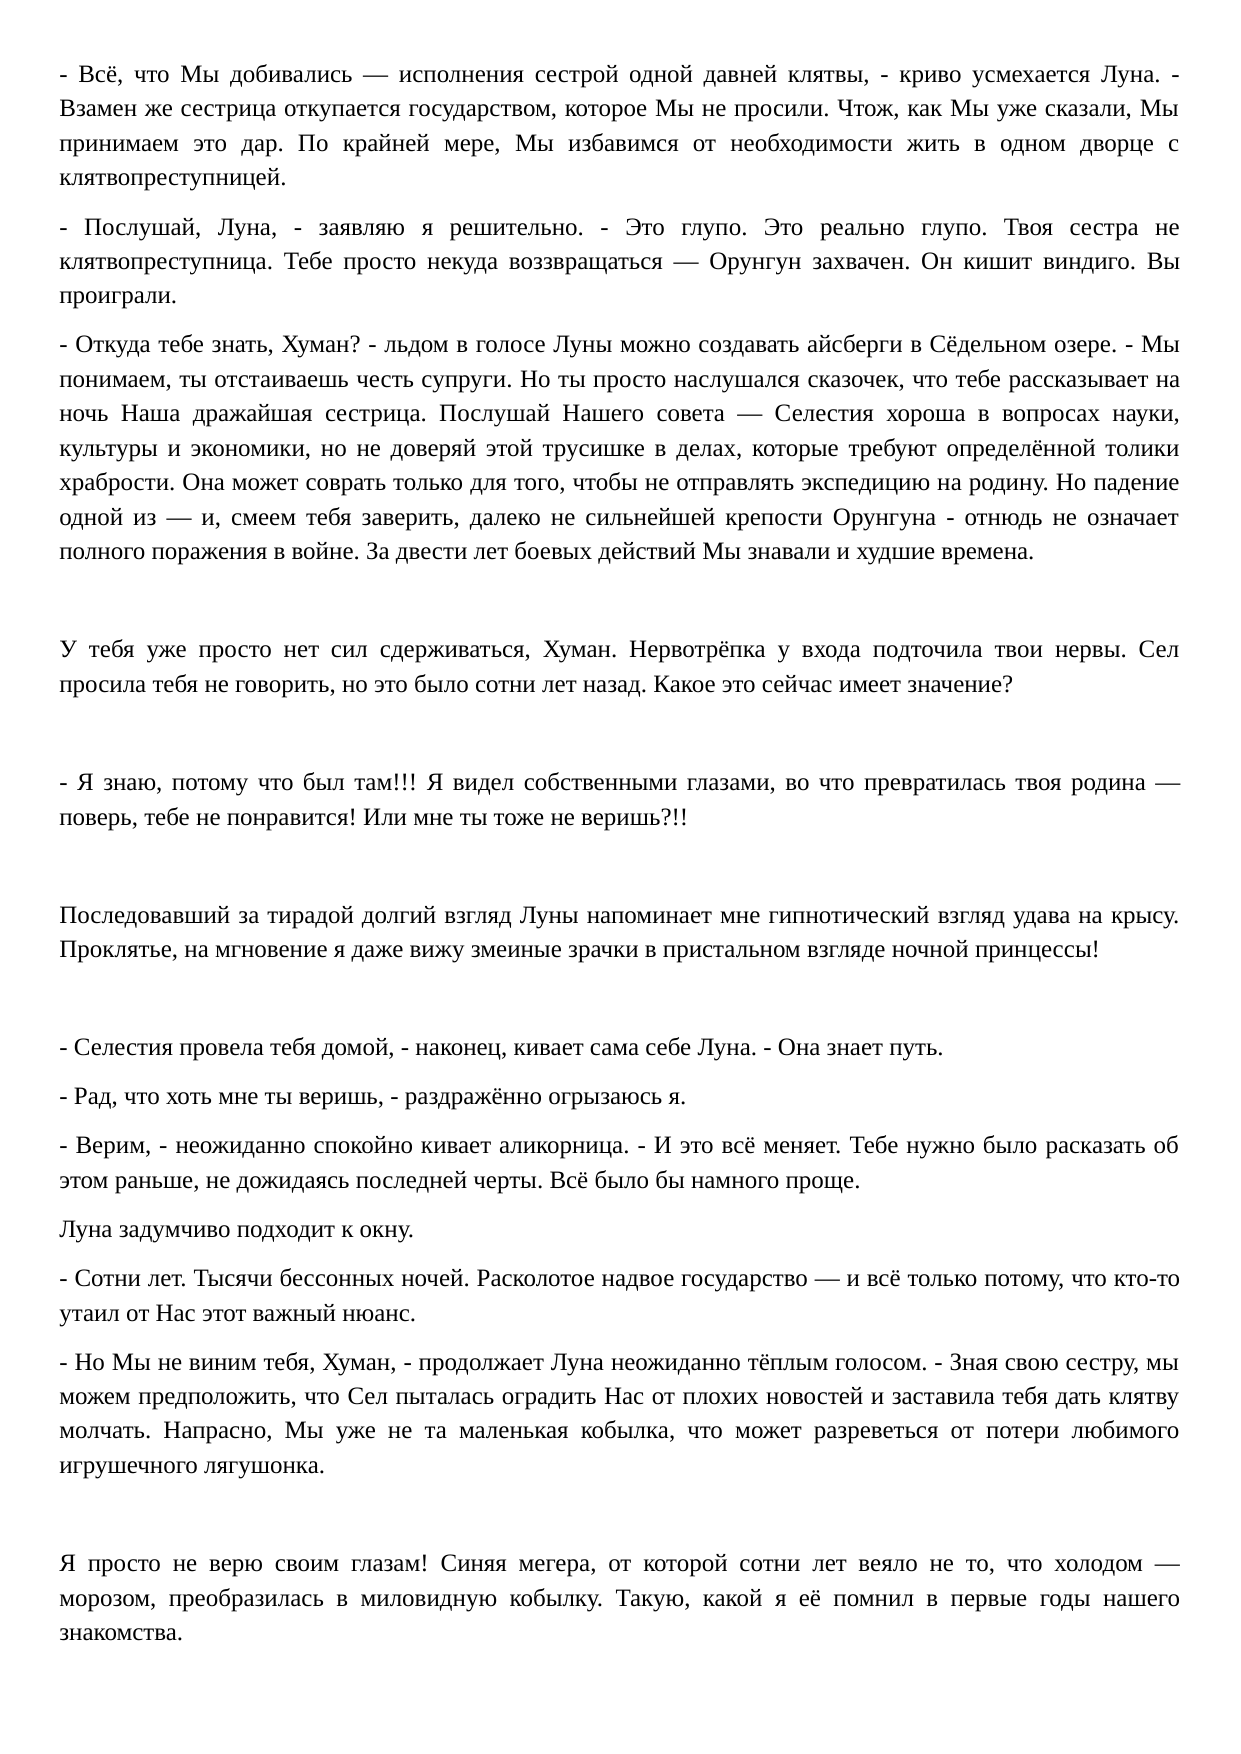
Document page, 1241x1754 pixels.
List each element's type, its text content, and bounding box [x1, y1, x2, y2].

text У тебя уже просто нет сил сдерживаться, Хуман. Нервотрёпка у входа подточила твои нервы. Сел просила тебя не говорить, но это было сотни лет назад. Какое это сейчас имеет значение? [59, 634, 1181, 698]
text - Рад, что хоть мне ты веришь, - раздражённо огрызаюсь я. [59, 1081, 1181, 1110]
text - Селестия провела тебя домой, - наконец, кивает сама себе Луна. - Она знает путь. [59, 1032, 1181, 1061]
text Последовавший за тирадой долгий взгляд Луны напоминает мне гипнотический взгляд удава на крысу. Проклятье, на мгновение я даже вижу змеиные зрачки в пристальном взгляде ночной принцессы! [59, 900, 1181, 963]
text Я просто не верю своим глазам! Синяя мегера, от которой сотни лет веяло не то, что холодом — морозом, преобразилась в миловидную кобылку. Такую, какой я её помнил в первые годы нашего знакомства. [59, 1548, 1181, 1646]
text - Сотни лет. Тысячи бессонных ночей. Расколотое надвое государство — и всё только потому, что кто-то утаил от Нас этот важный нюанс. [59, 1263, 1181, 1326]
text - Верим, - неожиданно спокойно кивает аликорница. - И это всё меняет. Тебе нужно было расказать об этом раньше, не дожидаясь последней черты. Всё было бы намного проще. [59, 1131, 1181, 1194]
text Луна задумчиво подходит к окну. [59, 1214, 1181, 1243]
text - Я знаю, потому что был там!!! Я видел собственными глазами, во что превратилась твоя родина — поверь, тебе не понравится! Или мне ты тоже не веришь?!! [59, 767, 1181, 830]
text - Послушай, Луна, - заявляю я решительно. - Это глупо. Это реально глупо. Твоя сестра не клятвопреступница. Тебе просто некуда воззвращаться — Орунгун захвачен. Он кишит виндиго. Вы проиграли. [59, 212, 1181, 309]
text - Откуда тебе знать, Хуман? - льдом в голосе Луны можно создавать айсберги в Сёдельном озере. - Мы понимаем, ты отстаиваешь честь супруги. Но ты просто наслушался сказочек, что тебе рассказывает на ночь Наша дражайшая сестрица. Послушай Нашего совета — Селестия хороша в вопросах науки, культуры и экономики, но не доверяй этой трусишке в делах, которые требуют определённой толики храбрости. Она может соврать только для того, чтобы не отправлять экспедицию на родину. Но падение одной из — и, смеем тебя заверить, далеко не сильнейшей крепости Орунгуна - отнюдь не означает полного поражения в войне. За двести лет боевых действий Мы знавали и худшие времена. [59, 329, 1181, 565]
text - Всё, что Мы добивались — исполнения сестрой одной давней клятвы, - криво усмехается Луна. - Взамен же сестрица откупается государством, которое Мы не просили. Чтож, как Мы уже сказали, Мы принимаем это дар. По крайней мере, Мы избавимся от необходимости жить в одном дворце с клятвопреступницей. [59, 59, 1181, 191]
text - Но Мы не виним тебя, Хуман, - продолжает Луна неожиданно тёплым голосом. - Зная свою сестру, мы можем предположить, что Сел пыталась оградить Нас от плохих новостей и заставила тебя дать клятву молчать. Напрасно, Мы уже не та маленькая кобылка, что может разреветься от потери любимого игрушечного лягушонка. [59, 1347, 1181, 1479]
